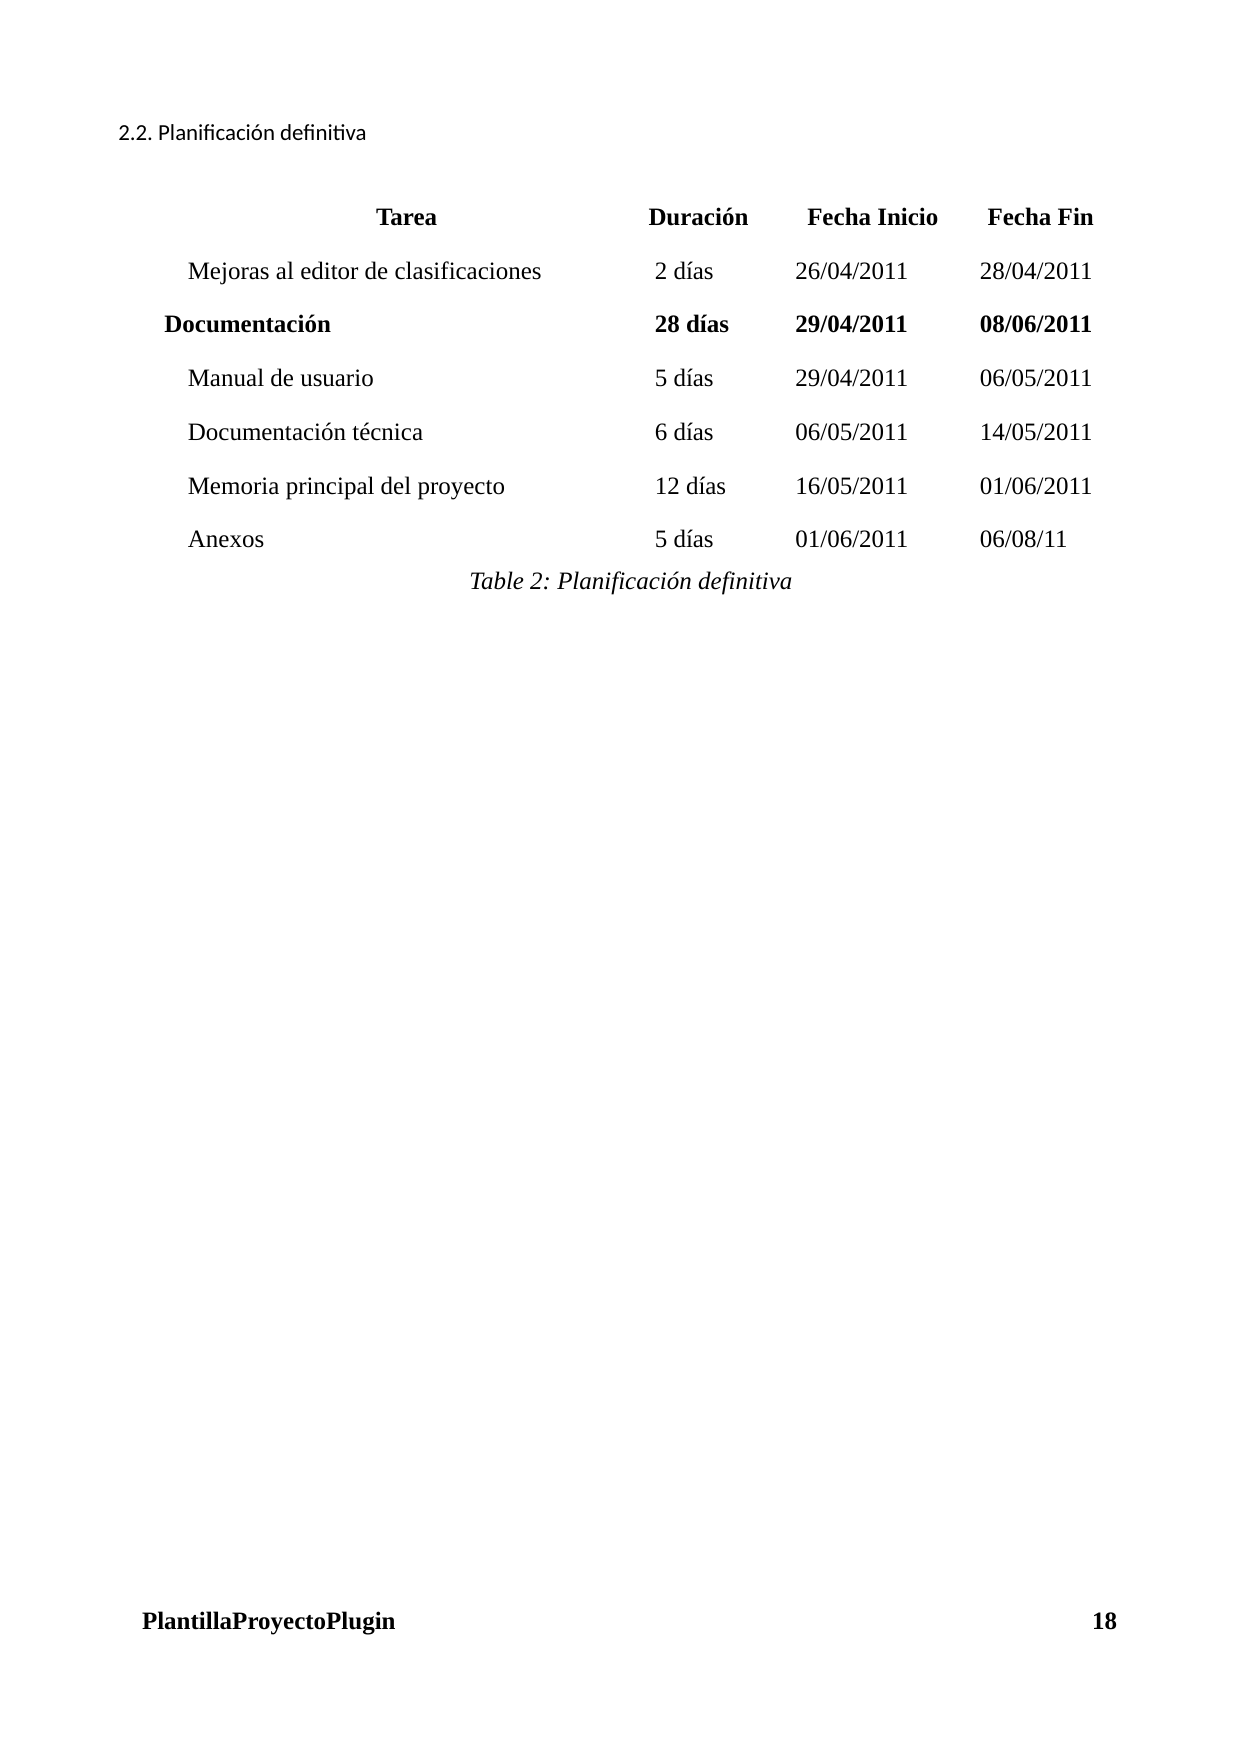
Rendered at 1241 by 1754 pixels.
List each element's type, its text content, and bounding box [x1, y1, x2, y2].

table_header Tarea [138, 177, 628, 231]
table_cell Anexos [138, 500, 628, 553]
table_cell Documentación técnica [138, 392, 628, 446]
table_cell 5 días [628, 338, 769, 392]
table_cell 14/05/2011 [953, 392, 1104, 446]
table_cell 2 días [628, 231, 769, 284]
table_header Duración [628, 177, 769, 231]
table_cell 26/04/2011 [769, 231, 953, 284]
table_header Fecha Inicio [769, 177, 953, 231]
table_cell Memoria principal del proyecto [138, 446, 628, 499]
table_cell 29/04/2011 [769, 285, 953, 338]
table_header Fecha Fin [953, 177, 1104, 231]
table_cell 01/06/2011 [769, 500, 953, 553]
table_cell Manual de usuario [138, 338, 628, 392]
table_cell 01/06/2011 [953, 446, 1104, 499]
table_cell 08/06/2011 [953, 285, 1104, 338]
table_cell Mejoras al editor de clasificaciones [138, 231, 628, 284]
table_cell Documentación [138, 285, 628, 338]
table_cell 6 días [628, 392, 769, 446]
table_cell 06/05/2011 [769, 392, 953, 446]
table_cell 16/05/2011 [769, 446, 953, 499]
text Table 2: Planificación definitiva [118, 566, 1122, 594]
table_cell 28 días [628, 285, 769, 338]
table_cell 29/04/2011 [769, 338, 953, 392]
table_cell 06/05/2011 [953, 338, 1104, 392]
table_cell 28/04/2011 [953, 231, 1104, 284]
table_cell 12 días [628, 446, 769, 499]
table_cell 08/06/11 [953, 500, 1104, 553]
table_cell 5 días [628, 500, 769, 553]
